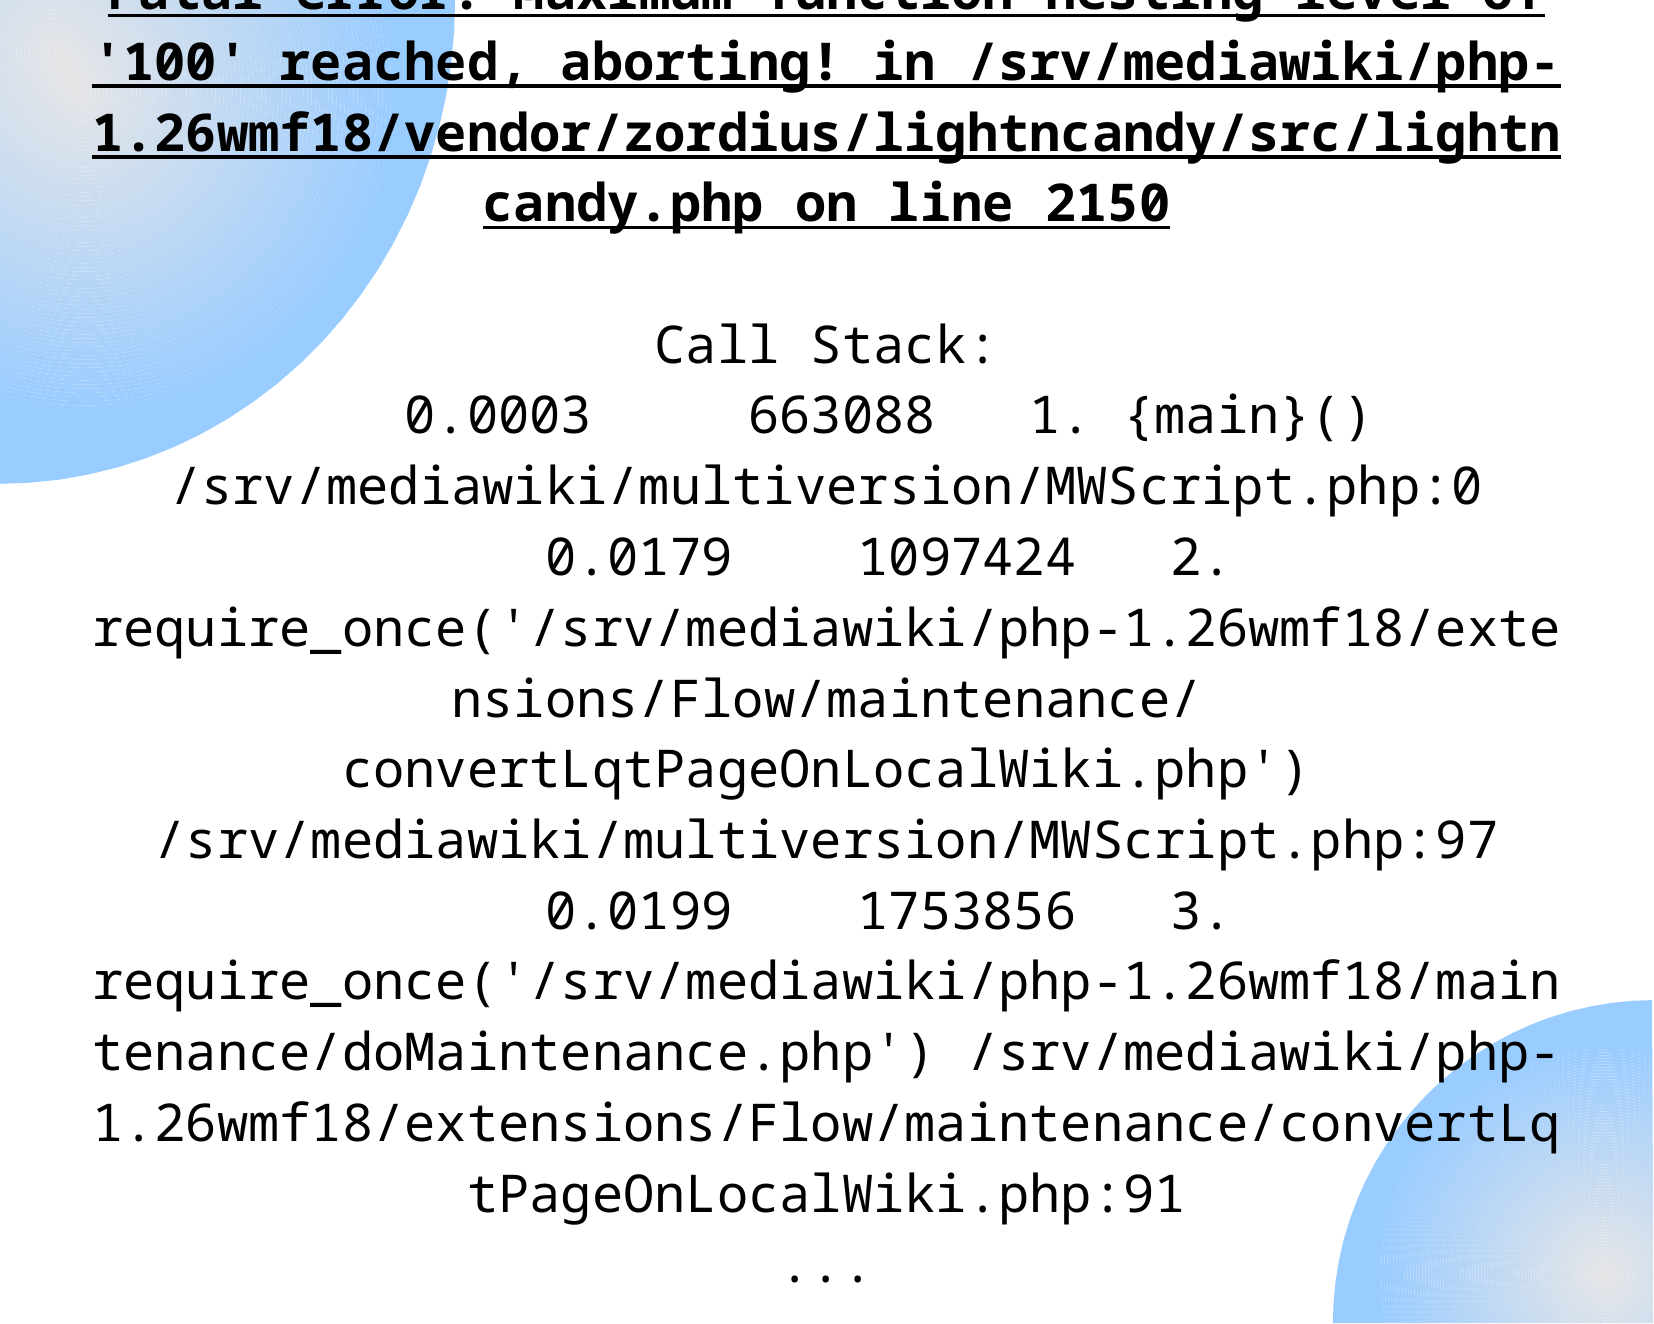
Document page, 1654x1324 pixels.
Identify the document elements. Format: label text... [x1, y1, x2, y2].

subtitle Fatal error: Maximum function nesting level of '100' reached, aborting! in /srv/mediawiki/php-1.26wmf18/vendor/zordius/lightncandy/src/lightncandy.php on line 2150 Call Stack: 0.0003 663088 1. {main}() /srv/mediawiki/multiversion/MWScript.php:0 0.0179 1097424 2. require_once('/srv/mediawiki/php-1.26wmf18/extensions/Flow/maintenance/convertLqtPageOnLocalWiki.php') /srv/mediawiki/multiversion/MWScript.php:97 0.0199 1753856 3. require_once('/srv/mediawiki/php-1.26wmf18/maintenance/doMaintenance.php') /srv/mediawiki/php-1.26wmf18/extensions/Flow/maintenance/convertLqtPageOnLocalWiki.php:91 ... [82, 23, 1571, 1300]
